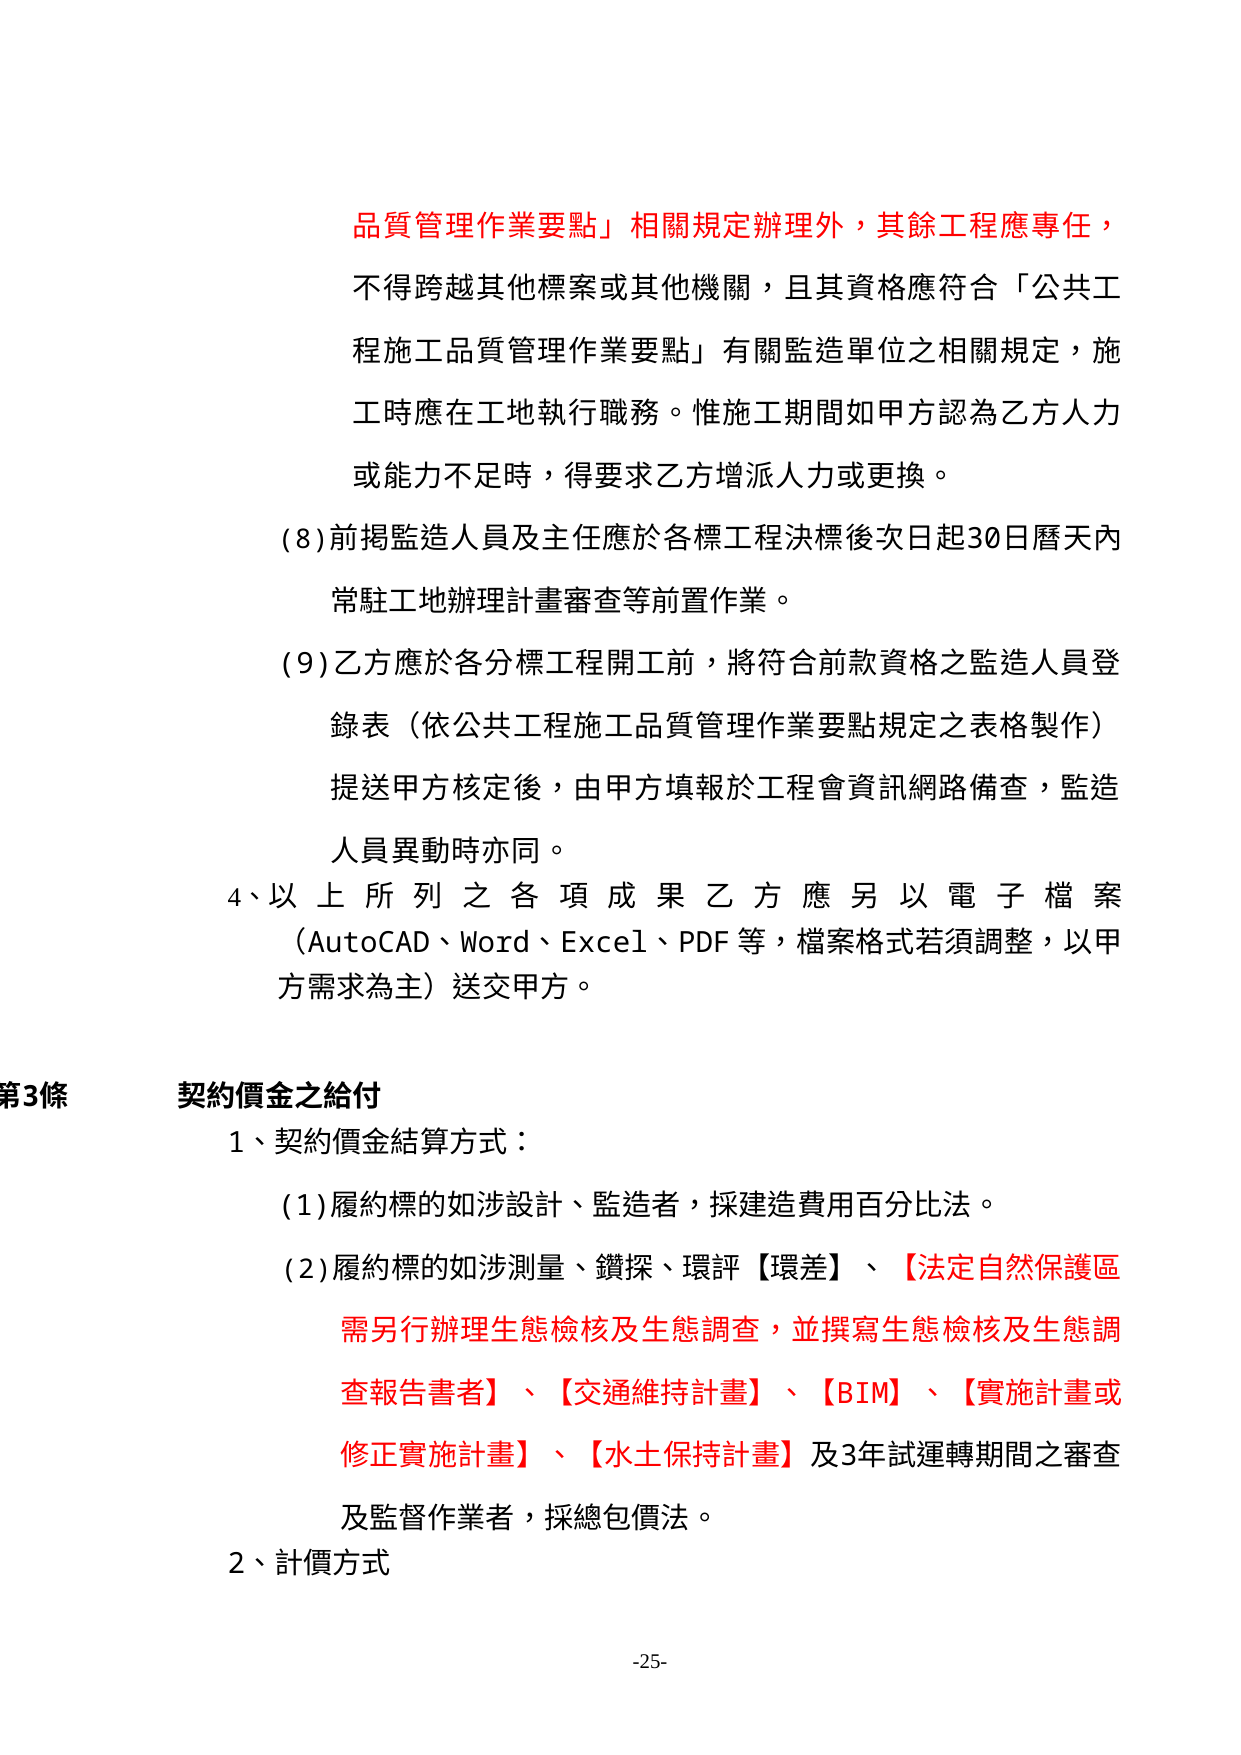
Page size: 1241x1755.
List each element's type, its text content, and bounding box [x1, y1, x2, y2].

list 契約價金結算方式： [227, 1116, 1122, 1161]
list 履約標的如涉設計、監造者，採建造費用百分比法。 [278, 1161, 1122, 1224]
list 乙方應於各分標工程開工前，將符合前款資格之監造人員登錄表（依公共工程施工品質管理作業要點規定之表格製作）提送甲方核定後，由甲方填報於工程會資訊網路備查，監造人員異動時亦同。 [278, 619, 1122, 869]
list 契約價金之給付 [0, 1070, 1122, 1116]
list 以上所列之各項成果乙方應另以電子檔案（AutoCAD、Word、Excel、PDF等，檔案格式若須調整，以甲方需求為主）送交甲方。 [227, 869, 1122, 1007]
list 計價方式 [227, 1536, 1122, 1582]
list 前掲監造人員及主任應於各標工程決標後次日起30日曆天內常駐工地辦理計畫審查等前置作業。 [278, 494, 1122, 619]
list 履約標的如涉測量、鑽探、環評【環差】、【法定自然保護區需另行辦理生態檢核及生態調查，並撰寫生態檢核及生態調查報告書者】、【交通維持計畫】、【BIM】、【實施計畫或修正實施計畫】、【水土保持計畫】及3年試運轉期間之審查及監督作業者，採總包價法。 [281, 1224, 1122, 1536]
list 品質管理作業要點」相關規定辦理外，其餘工程應專任，不得跨越其他標案或其他機關，且其資格應符合「公共工程施工品質管理作業要點」有關監造單位之相關規定，施工時應在工地執行職務。惟施工期間如甲方認為乙方人力或能力不足時，得要求乙方增派人力或更換。 [278, 182, 1122, 494]
